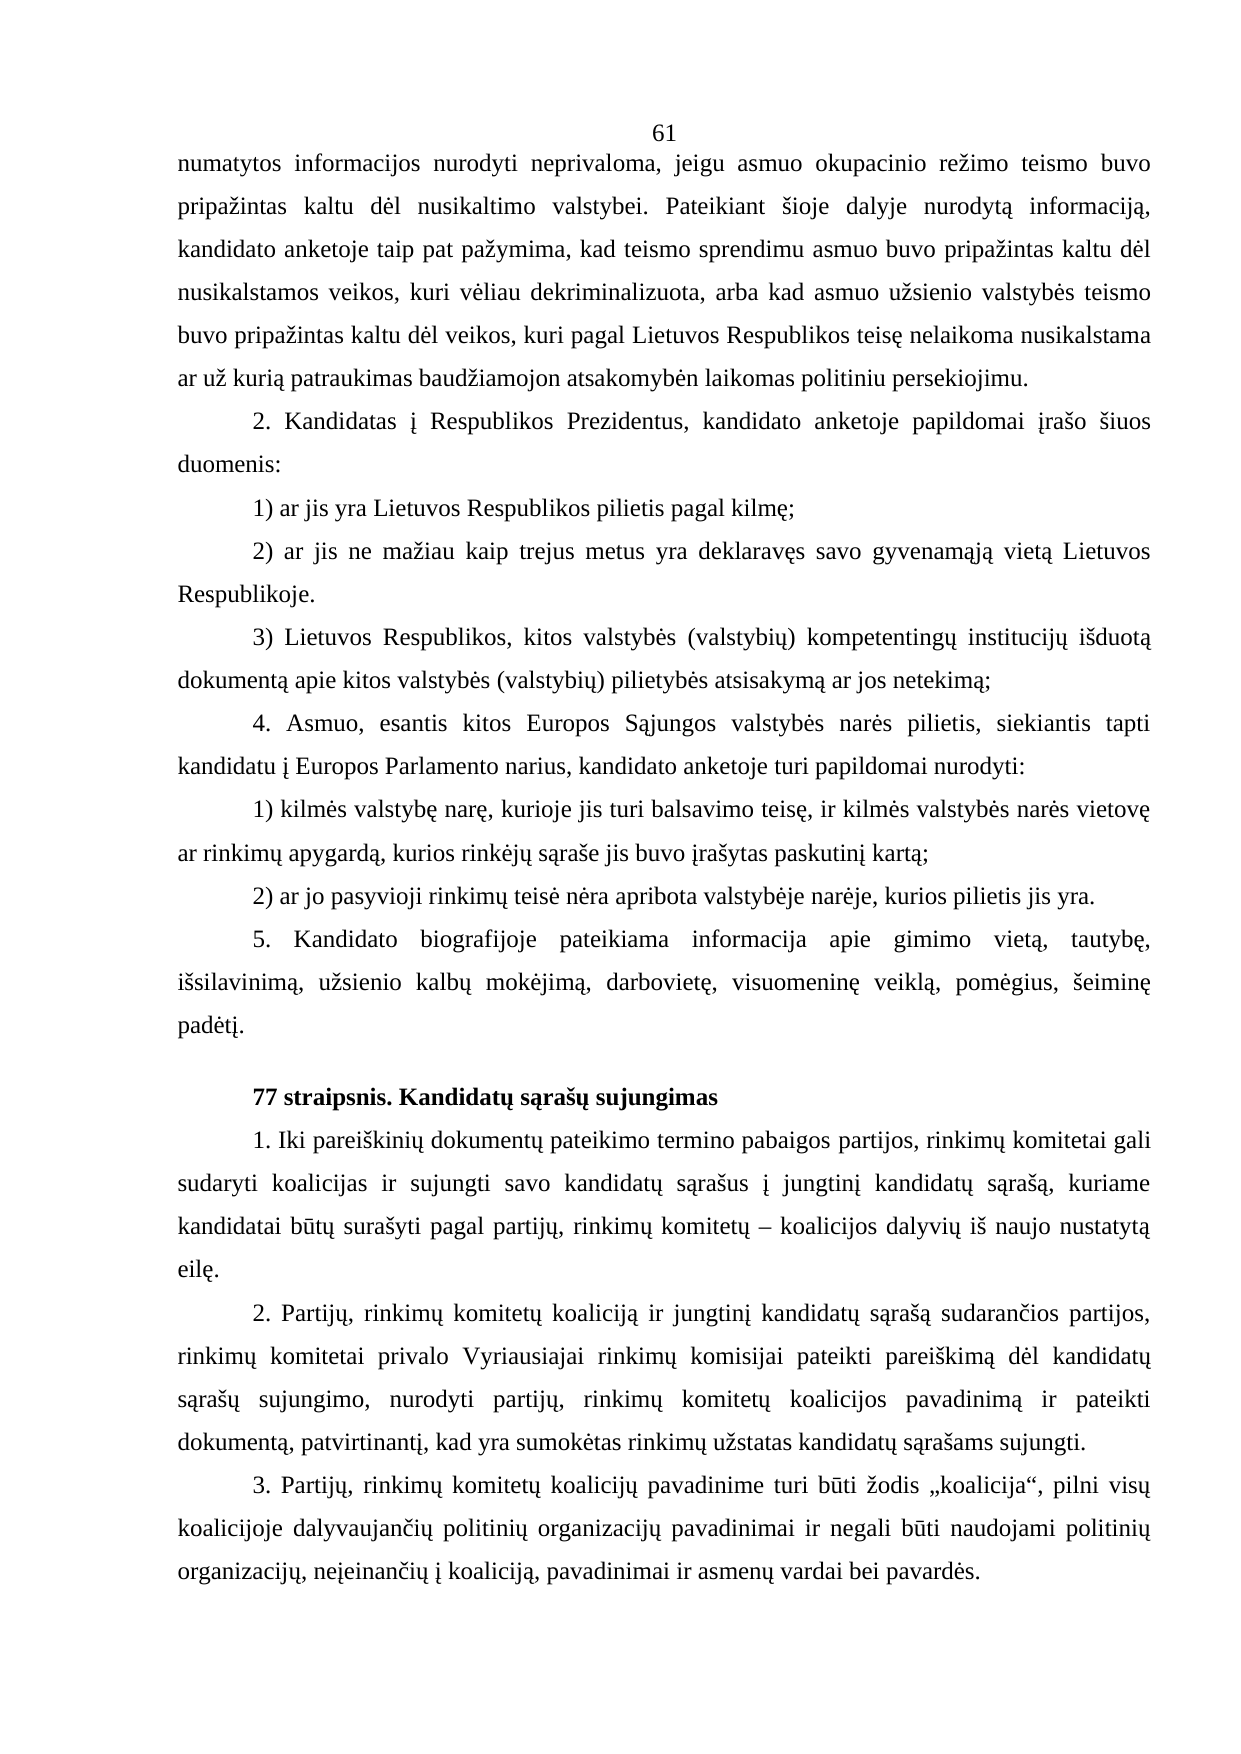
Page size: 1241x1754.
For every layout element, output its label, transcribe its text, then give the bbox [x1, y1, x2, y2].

text 5. Kandidato biografijoje pateikiama informacija apie gimimo vietą, tautybę, išsilavinimą, užsienio kalbų mokėjimą, darbovietę, visuomeninę veiklą, pomėgius, šeiminę padėtį. [177, 924, 1152, 1039]
text numatytos informacijos nurodyti neprivaloma, jeigu asmuo okupacinio režimo teismo buvo pripažintas kaltu dėl nusikaltimo valstybei. Pateikiant šioje dalyje nurodytą informaciją, kandidato anketoje taip pat pažymima, kad teismo sprendimu asmuo buvo pripažintas kaltu dėl nusikalstamos veikos, kuri vėliau dekriminalizuota, arba kad asmuo užsienio valstybės teismo buvo pripažintas kaltu dėl veikos, kuri pagal Lietuvos Respublikos teisę nelaikoma nusikalstama ar už kurią patraukimas baudžiamojon atsakomybėn laikomas politiniu persekiojimu. [177, 148, 1152, 392]
text 2. Partijų, rinkimų komitetų koaliciją ir jungtinį kandidatų sąrašą sudarančios partijos, rinkimų komitetai privalo Vyriausiajai rinkimų komisijai pateikti pareiškimą dėl kandidatų sąrašų sujungimo, nurodyti partijų, rinkimų komitetų koalicijos pavadinimą ir pateikti dokumentą, patvirtinantį, kad yra sumokėtas rinkimų užstatas kandidatų sąrašams sujungti. [177, 1298, 1152, 1456]
text 1) kilmės valstybę narę, kurioje jis turi balsavimo teisę, ir kilmės valstybės narės vietovę ar rinkimų apygardą, kurios rinkėjų sąraše jis buvo įrašytas paskutinį kartą; [177, 794, 1152, 866]
text 2. Kandidatas į Respublikos Prezidentus, kandidato anketoje papildomai įrašo šiuos duomenis: [177, 406, 1152, 478]
text 3) Lietuvos Respublikos, kitos valstybės (valstybių) kompetentingų institucijų išduotą dokumentą apie kitos valstybės (valstybių) pilietybės atsisakymą ar jos netekimą; [177, 622, 1152, 694]
text 3. Partijų, rinkimų komitetų koalicijų pavadinime turi būti žodis „koalicija“, pilni visų koalicijoje dalyvaujančių politinių organizacijų pavadinimai ir negali būti naudojami politinių organizacijų, neįeinančių į koaliciją, pavadinimai ir asmenų vardai bei pavardės. [177, 1470, 1152, 1585]
text 2) ar jis ne mažiau kaip trejus metus yra deklaravęs savo gyvenamąją vietą Lietuvos Respublikoje. [177, 536, 1152, 608]
text 1) ar jis yra Lietuvos Respublikos pilietis pagal kilmę; [177, 493, 1152, 521]
text 1. Iki pareiškinių dokumentų pateikimo termino pabaigos partijos, rinkimų komitetai gali sudaryti koalicijas ir sujungti savo kandidatų sąrašus į jungtinį kandidatų sąrašą, kuriame kandidatai būtų surašyti pagal partijų, rinkimų komitetų – koalicijos dalyvių iš naujo nustatytą eilę. [177, 1125, 1152, 1283]
text 4. Asmuo, esantis kitos Europos Sąjungos valstybės narės pilietis, siekiantis tapti kandidatu į Europos Parlamento narius, kandidato anketoje turi papildomai nurodyti: [177, 708, 1152, 780]
text 2) ar jo pasyvioji rinkimų teisė nėra apribota valstybėje narėje, kurios pilietis jis yra. [177, 881, 1152, 909]
subtitle 77 straipsnis. Kandidatų sąrašų sujungimas [177, 1082, 1152, 1111]
